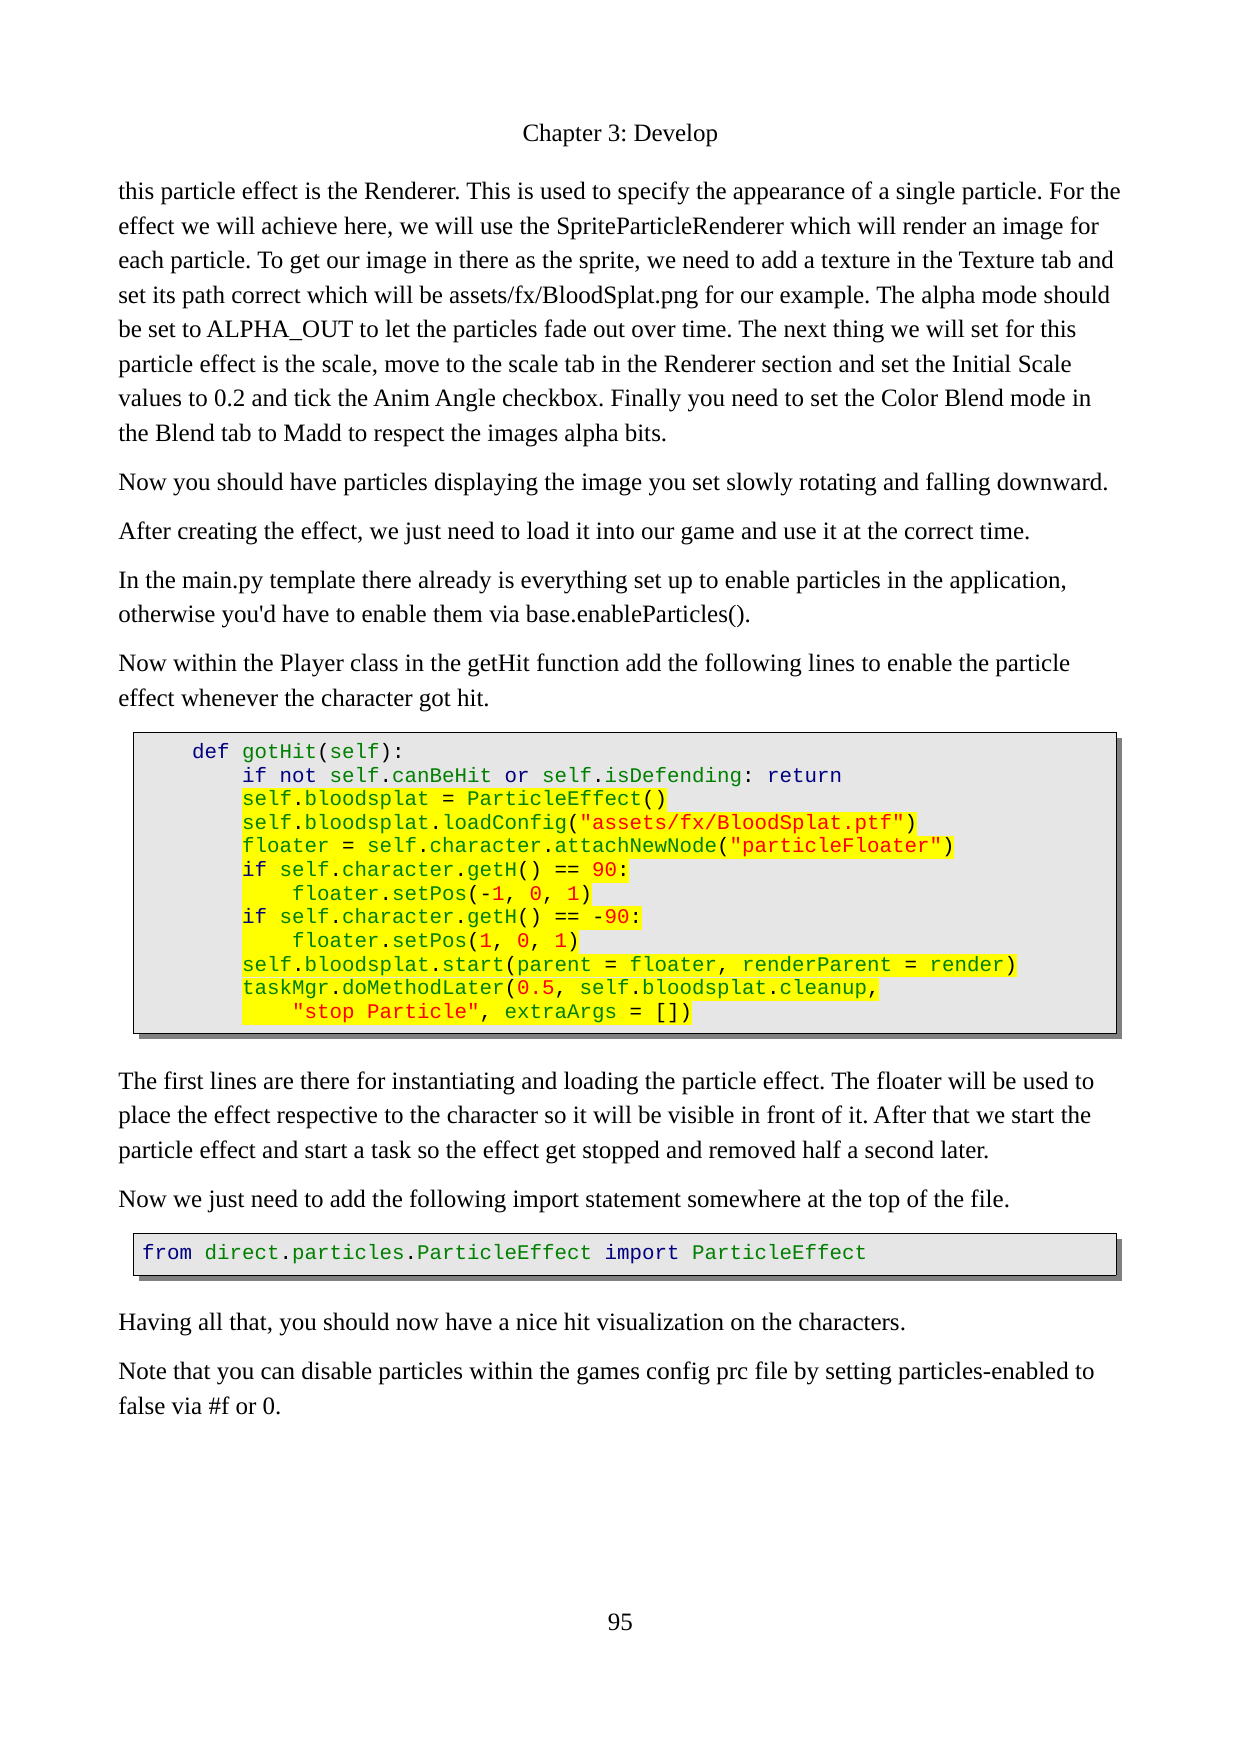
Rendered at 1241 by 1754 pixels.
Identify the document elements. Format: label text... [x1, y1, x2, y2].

text if self.character.getH() == -90: [134, 897, 1116, 921]
text floater.setPos(1, 0, 1) [134, 921, 1116, 945]
text if not self.canBeHit or self.isDefending: return [134, 756, 1116, 779]
text self.bloodsplat.start(parent = floater, renderParent = render) [134, 945, 1116, 968]
text if self.character.getH() == 90: [134, 850, 1116, 874]
text this particle effect is the Renderer. This is used to specify the appearance of a single particle. For the effect we will achieve here, we will use the SpriteParticleRenderer which will render an image for each particle. To get our image in there as the sprite, we need to add a texture in the Texture tab and set its path correct which will be assets/fx/BloodSplat.png for our example. The alpha mode should be set to ALPHA_OUT to let the particles fade out over time. The next thing we will set for this particle effect is the scale, move to the scale tab in the Renderer section and set the Initial Scale values to 0.2 and tick the Anim Angle checkbox. Finally you need to set the Color Blend mode in the Blend tab to Madd to respect the images alpha bits. [118, 176, 1122, 446]
text In the main.py template there already is everything set up to enable particles in the application, otherwise you'd have to enable them via base.enableParticles(). [118, 565, 1122, 628]
text Now you should have particles displaying the image you set slowly rotating and falling downward. [118, 467, 1122, 496]
text self.bloodsplat.loadConfig("assets/fx/BloodSplat.ptf") [134, 803, 1116, 827]
text Now we just need to add the following import statement somewhere at the top of the file. [118, 1184, 1122, 1213]
text Having all that, you should now have a nice hit visualization on the characters. [118, 1307, 1122, 1336]
text taskMgr.doMethodLater(0.5, self.bloodsplat.cleanup, [134, 968, 1116, 992]
text The first lines are there for instantiating and loading the particle effect. The floater will be used to place the effect respective to the character so it will be visible in front of it. After that we start the particle effect and start a task so the effect get stopped and removed half a second later. [118, 1066, 1122, 1164]
text def gotHit(self): [134, 733, 1116, 756]
text floater = self.character.attachNewNode("particleFloater") [134, 827, 1116, 850]
text "stop Particle", extraArgs = []) [134, 992, 1116, 1033]
text from direct.particles.ParticleEffect import ParticleEffect [134, 1234, 1116, 1275]
text floater.setPos(-1, 0, 1) [134, 874, 1116, 897]
text Note that you can disable particles within the games config prc file by setting particles-enabled to false via #f or 0. [118, 1356, 1122, 1419]
text After creating the effect, we just need to load it into our game and use it at the correct time. [118, 516, 1122, 544]
text Now within the Player class in the getHit function add the following lines to enable the particle effect whenever the character got hit. [118, 648, 1122, 712]
text self.bloodsplat = ParticleEffect() [134, 779, 1116, 803]
